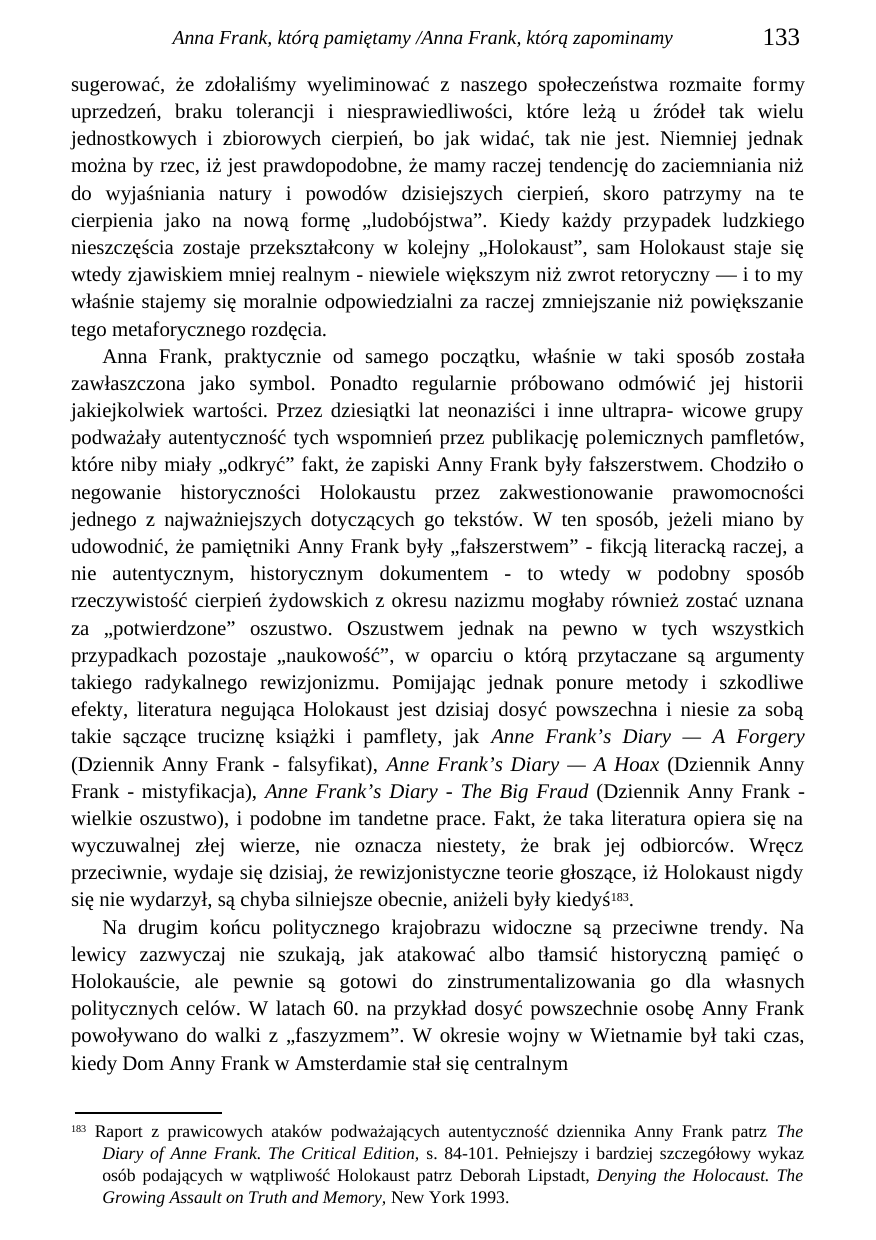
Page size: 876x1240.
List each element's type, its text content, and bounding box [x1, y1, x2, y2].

text Na drugim końcu politycznego krajobrazu widoczne są przeciwne trendy. Na lewicy zazwyczaj nie szukają, jak atakować albo tłamsić historyczną pamięć o Holokauście, ale pewnie są gotowi do zinstrumentalizowania go dla wła­snych politycznych celów. W latach 60. na przykład dosyć powszechnie osobę Anny Frank powoływano do walki z „faszyzmem”. W okresie wojny w Wietna­mie był taki czas, kiedy Dom Anny Frank w Amsterdamie stał się centralnym [71, 914, 805, 1074]
text sugerować, że zdołaliśmy wyeliminować z naszego społeczeństwa rozmaite for­my uprzedzeń, braku tolerancji i niesprawiedliwości, które leżą u źródeł tak wielu jednostkowych i zbiorowych cierpień, bo jak widać, tak nie jest. Niemniej jednak można by rzec, iż jest prawdopodobne, że mamy raczej tendencję do zaciemniania niż do wyjaśniania natury i powodów dzisiejszych cierpień, skoro patrzymy na te cierpienia jako na nową formę „ludobójstwa”. Kiedy każdy przy­padek ludzkiego nieszczęścia zostaje przekształcony w kolejny „Holokaust”, sam Holokaust staje się wtedy zjawiskiem mniej realnym - niewiele większym niż zwrot retoryczny — i to my właśnie stajemy się moralnie odpowiedzialni za raczej zmniejszanie niż powiększanie tego metaforycznego rozdęcia. [71, 72, 805, 341]
text 133 [762, 22, 803, 51]
text Anna Frank, praktycznie od samego początku, właśnie w taki sposób zo­stała zawłaszczona jako symbol. Ponadto regularnie próbowano odmówić jej historii jakiejkolwiek wartości. Przez dziesiątki lat neonaziści i inne ultrapra- wicowe grupy podważały autentyczność tych wspomnień przez publikację po­lemicznych pamfletów, które niby miały „odkryć” fakt, że zapiski Anny Frank były fałszerstwem. Chodziło o negowanie historyczności Holokaustu przez zakwestionowanie prawomocności jednego z najważniejszych dotyczących go tekstów. W ten sposób, jeżeli miano by udowodnić, że pamiętniki Anny Frank były „fałszerstwem” - fikcją literacką raczej, a nie autentycznym, historycznym dokumentem - to wtedy w podobny sposób rzeczywistość cierpień żydowskich z okresu nazizmu mogłaby również zostać uznana za „potwierdzone” oszustwo. Oszustwem jednak na pewno w tych wszystkich przypadkach pozostaje „na­ukowość”, w oparciu o którą przytaczane są argumenty takiego radykalnego rewizjonizmu. Pomijając jednak ponure metody i szkodliwe efekty, literatura negująca Holokaust jest dzisiaj dosyć powszechna i niesie za sobą takie sączące truciznę książki i pamflety, jak Anne Frank’s Diary — A Forgery (Dziennik Anny Frank - falsyfikat), Anne Frank’s Diary — A Hoax (Dziennik Anny Frank - mi­styfikacja), Anne Frank’s Diary - The Big Fraud (Dziennik Anny Frank - wiel­kie oszustwo), i podobne im tandetne prace. Fakt, że taka literatura opiera się na wyczuwalnej złej wierze, nie oznacza niestety, że brak jej odbiorców. Wręcz przeciwnie, wydaje się dzisiaj, że rewizjonistyczne teorie głoszące, iż Holokaust nigdy się nie wydarzył, są chyba silniejsze obecnie, aniżeli były kiedyś183. [71, 344, 805, 911]
text Anna Frank, którą pamiętamy /Anna Frank, którą zapominamy [172, 26, 703, 48]
text 183 Raport z prawicowych ataków podważających autentyczność dziennika Anny Frank patrz The Diary of Anne Frank. The Critical Edition, s. 84-101. Pełniejszy i bardziej szczegółowy wykaz osób podających w wątpliwość Holokaust patrz Deborah Lipstadt, Denying the Holocaust. The Growing Assault on Truth and Memory, New York 1993. [71, 1121, 805, 1207]
